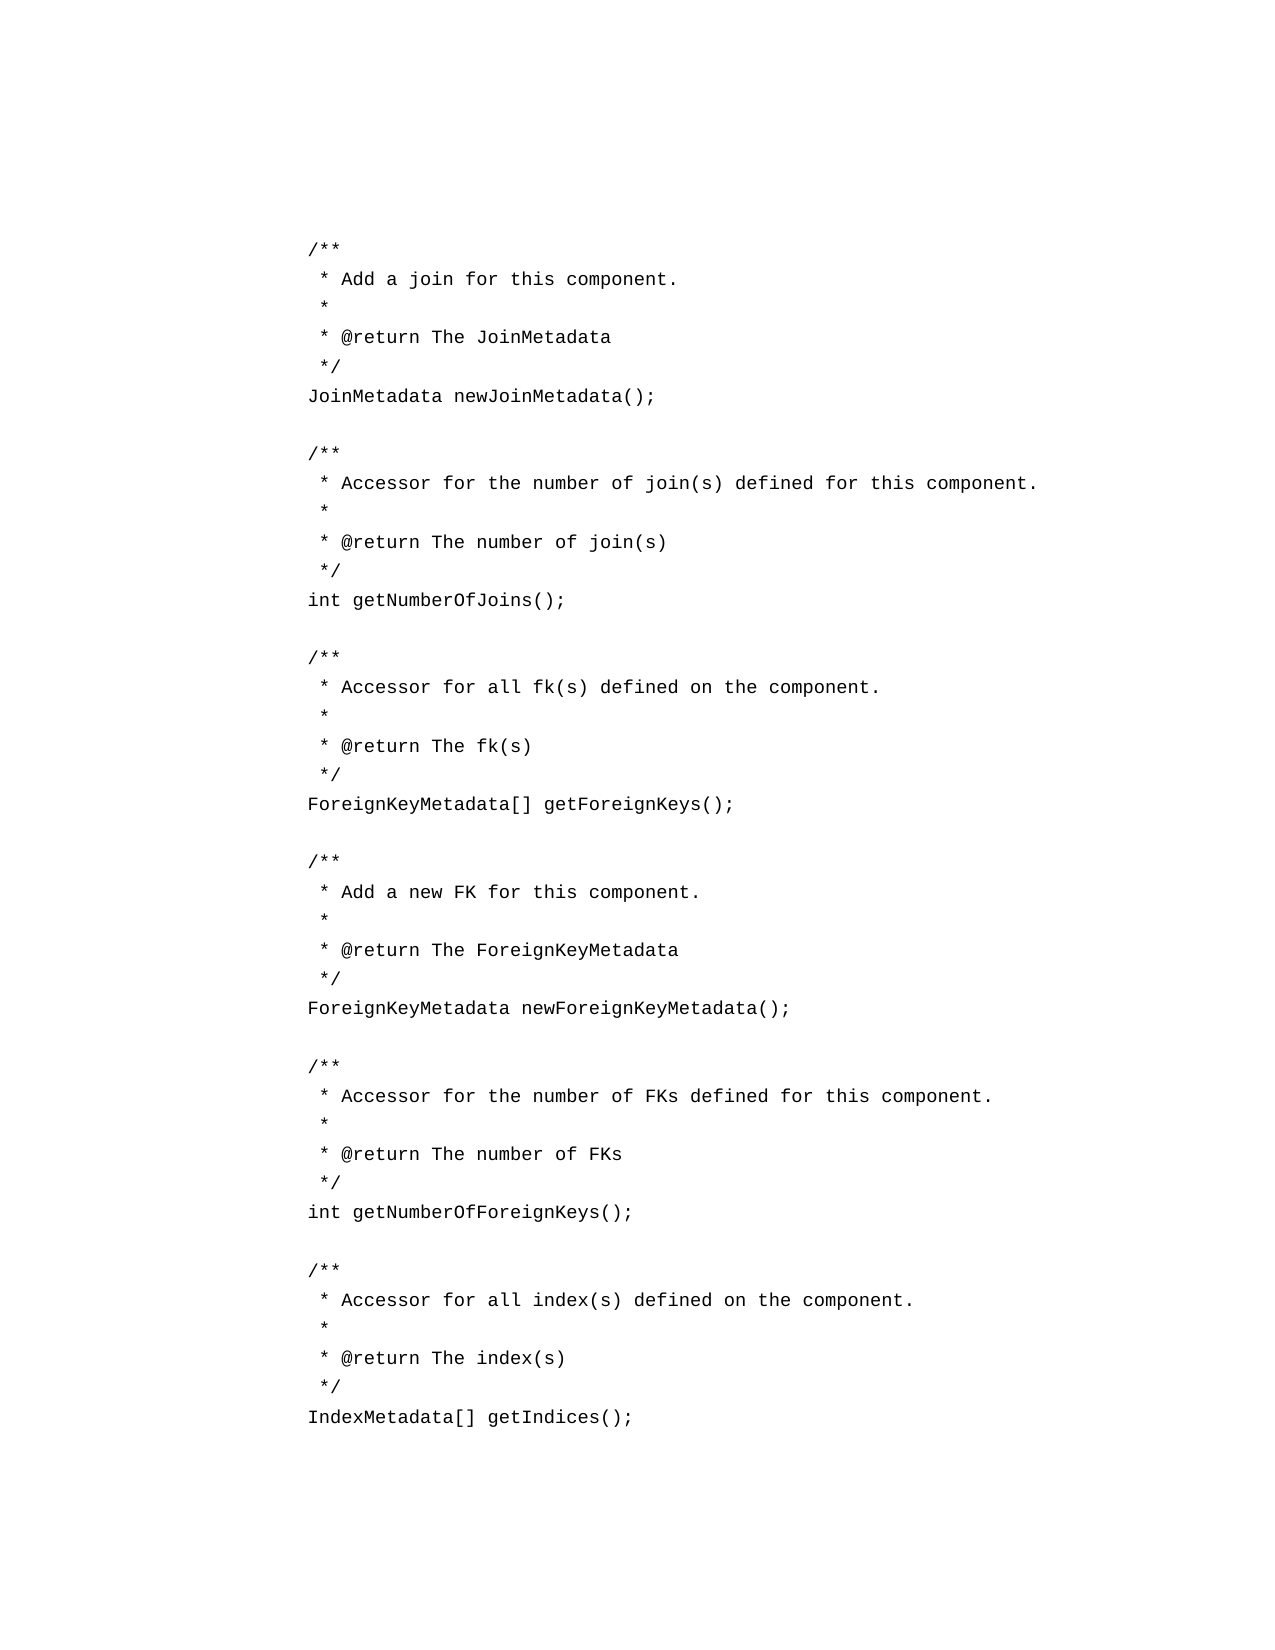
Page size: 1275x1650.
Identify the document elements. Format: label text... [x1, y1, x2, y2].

text * @return The fk(s) [262, 735, 1125, 758]
text * Accessor for all index(s) defined on the component. [262, 1289, 1125, 1312]
text int getNumberOfJoins(); [262, 589, 1125, 612]
text */ [262, 356, 1125, 379]
text * Add a new FK for this component. [262, 881, 1125, 904]
text ForeignKeyMetadata[] getForeignKeys(); [262, 793, 1125, 816]
text * [262, 1114, 1125, 1137]
text * @return The index(s) [262, 1347, 1125, 1370]
text * @return The number of FKs [262, 1143, 1125, 1166]
text * [262, 297, 1125, 320]
text IndexMetadata[] getIndices(); [262, 1406, 1125, 1429]
text /** [262, 1056, 1125, 1079]
text */ [262, 764, 1125, 787]
text * Accessor for the number of FKs defined for this component. [262, 1085, 1125, 1108]
text * [262, 1318, 1125, 1341]
text /** [262, 852, 1125, 874]
text */ [262, 1172, 1125, 1195]
text * [262, 910, 1125, 933]
text * @return The ForeignKeyMetadata [262, 939, 1125, 962]
text */ [262, 1377, 1125, 1399]
text /** [262, 443, 1125, 466]
text /** [262, 647, 1125, 670]
text * @return The JoinMetadata [262, 327, 1125, 349]
text * @return The number of join(s) [262, 531, 1125, 554]
text int getNumberOfForeignKeys(); [262, 1202, 1125, 1224]
text */ [262, 560, 1125, 583]
text * Accessor for all fk(s) defined on the component. [262, 677, 1125, 699]
text * Add a join for this component. [262, 268, 1125, 291]
text /** [262, 239, 1125, 262]
text */ [262, 968, 1125, 991]
text /** [262, 1260, 1125, 1283]
text JoinMetadata newJoinMetadata(); [262, 385, 1125, 408]
text * [262, 502, 1125, 524]
text * [262, 706, 1125, 729]
text ForeignKeyMetadata newForeignKeyMetadata(); [262, 997, 1125, 1020]
text * Accessor for the number of join(s) defined for this component. [262, 472, 1125, 495]
